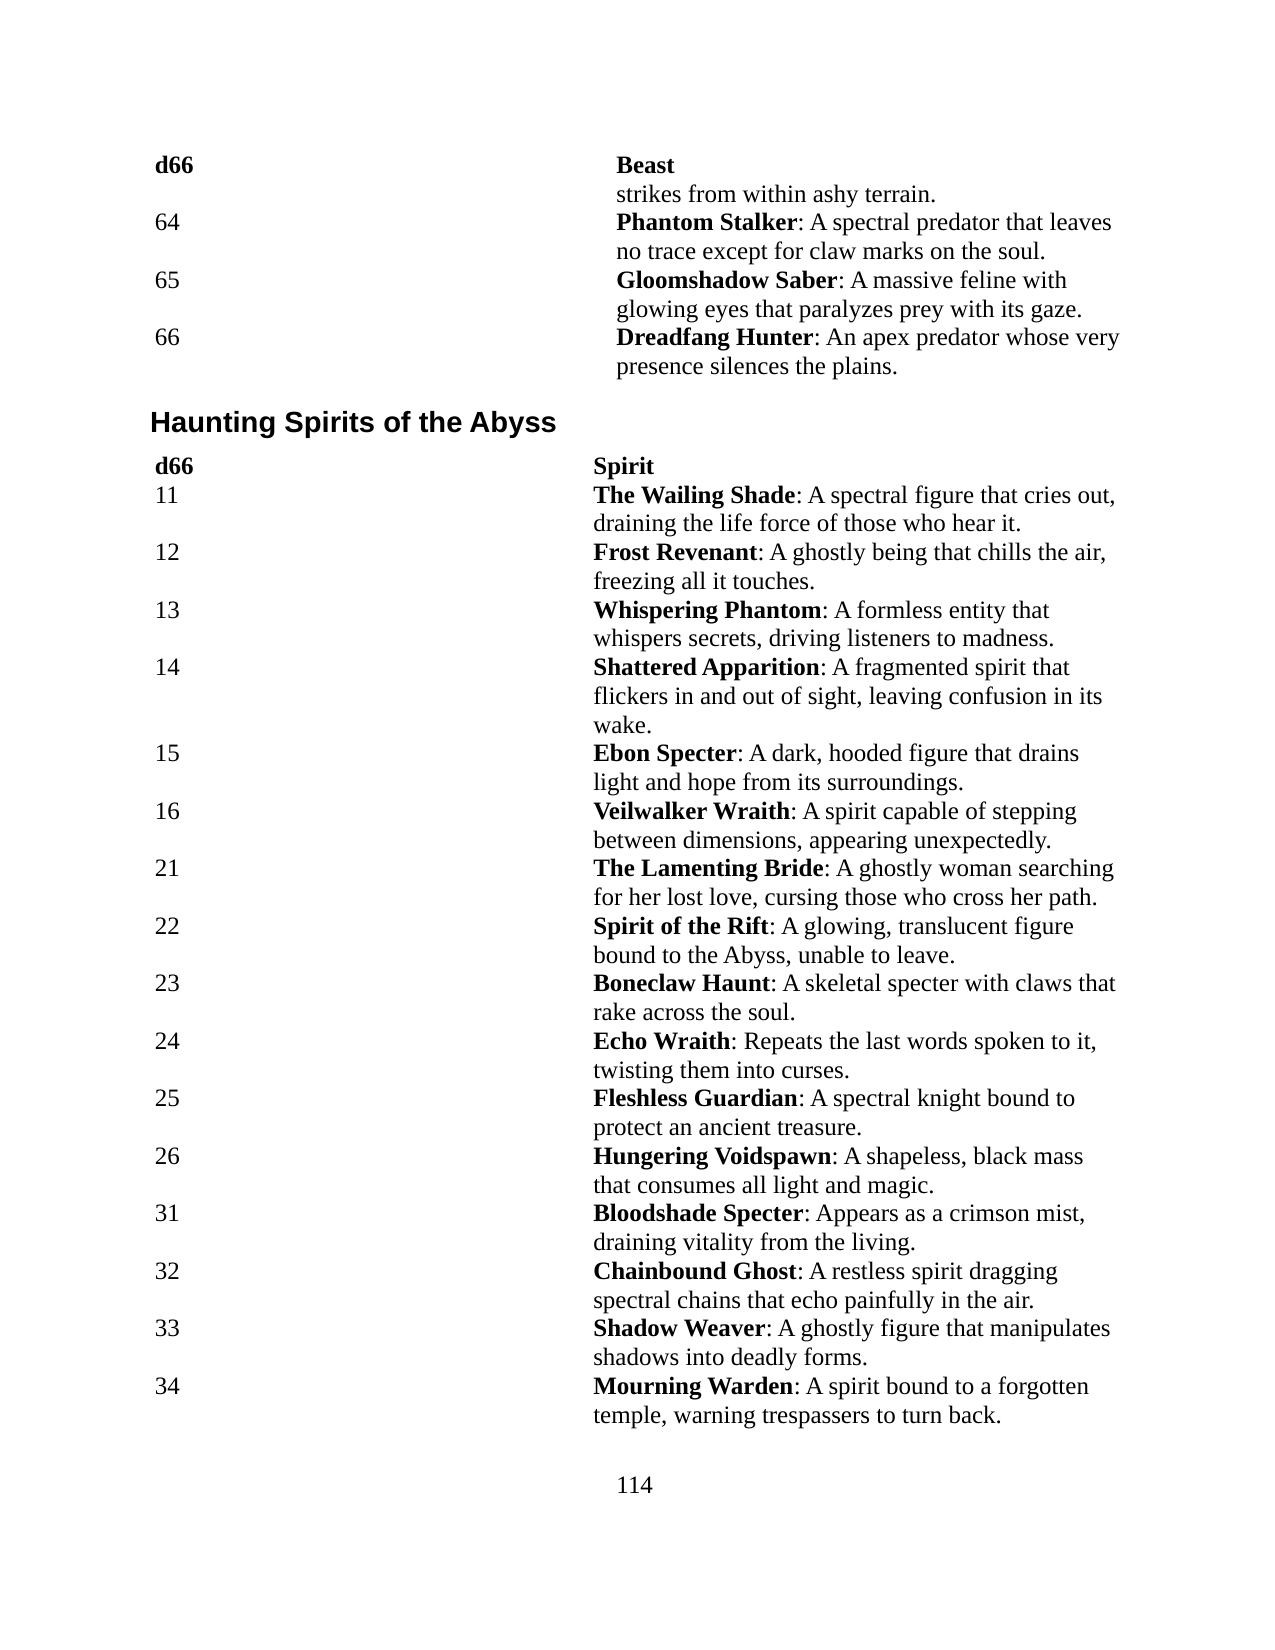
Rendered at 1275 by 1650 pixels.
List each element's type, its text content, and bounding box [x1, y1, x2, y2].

table_cell 13 [150, 595, 589, 652]
table_cell 64 [150, 208, 612, 265]
table_cell 33 [150, 1314, 589, 1371]
table_cell 22 [150, 911, 589, 968]
table_cell 26 [150, 1141, 589, 1198]
table_cell Bloodshade Specter: Appears as a crimson mist, draining vitality from the living. [589, 1199, 1125, 1256]
table_cell Chainbound Ghost: A restless spirit dragging spectral chains that echo painfully in the air. [589, 1256, 1125, 1313]
table_cell The Wailing Shade: A spectral figure that cries out, draining the life force of those who hear it. [589, 480, 1125, 537]
table_header d66 [150, 451, 589, 480]
subtitle Haunting Spirits of the Abyss [150, 405, 1125, 438]
table_cell 11 [150, 480, 589, 537]
table_cell Shadow Weaver: A ghostly figure that manipulates shadows into deadly forms. [589, 1314, 1125, 1371]
table_cell 65 [150, 265, 612, 322]
table_cell Spirit of the Rift: A glowing, translucent figure bound to the Abyss, unable to leave. [589, 911, 1125, 968]
table_cell Veilwalker Wraith: A spirit capable of stepping between dimensions, appearing unexpectedly. [589, 796, 1125, 853]
table_cell The Lamenting Bride: A ghostly woman searching for her lost love, cursing those who cross her path. [589, 854, 1125, 911]
table_cell Gloomshadow Saber: A massive feline with glowing eyes that paralyzes prey with its gaze. [612, 265, 1125, 322]
table_cell 15 [150, 739, 589, 796]
table_cell Shattered Apparition: A fragmented spirit that flickers in and out of sight, leaving confusion in its wake. [589, 652, 1125, 738]
table_cell Ebon Specter: A dark, hooded figure that drains light and hope from its surroundings. [589, 739, 1125, 796]
table_cell Hungering Voidspawn: A shapeless, black mass that consumes all light and magic. [589, 1141, 1125, 1198]
table_cell 23 [150, 969, 589, 1026]
table_header d66 [150, 150, 612, 179]
table_cell 12 [150, 537, 589, 595]
table_header Beast [612, 150, 1125, 179]
table_cell Mourning Warden: A spirit bound to a forgotten temple, warning trespassers to turn back. [589, 1371, 1125, 1428]
table_cell Frost Revenant: A ghostly being that chills the air, freezing all it touches. [589, 537, 1125, 595]
table_cell 34 [150, 1371, 589, 1428]
table_cell Fleshless Guardian: A spectral knight bound to protect an ancient treasure. [589, 1084, 1125, 1141]
table_cell Dreadfang Hunter: An apex predator whose very presence silences the plains. [612, 323, 1125, 380]
table_cell strikes from within ashy terrain. [612, 179, 1125, 207]
table_cell Boneclaw Haunt: A skeletal specter with claws that rake across the soul. [589, 969, 1125, 1026]
table_cell Echo Wraith: Repeats the last words spoken to it, twisting them into curses. [589, 1026, 1125, 1083]
table_cell [150, 179, 612, 207]
table_cell 21 [150, 854, 589, 911]
table_cell 25 [150, 1084, 589, 1141]
table_cell 24 [150, 1026, 589, 1083]
table_cell 14 [150, 652, 589, 738]
table_cell 16 [150, 796, 589, 853]
table_header Spirit [589, 451, 1125, 480]
table_cell Whispering Phantom: A formless entity that whispers secrets, driving listeners to madness. [589, 595, 1125, 652]
table_cell 66 [150, 323, 612, 380]
table_cell 31 [150, 1199, 589, 1256]
table_cell 32 [150, 1256, 589, 1313]
table_cell Phantom Stalker: A spectral predator that leaves no trace except for claw marks on the soul. [612, 208, 1125, 265]
